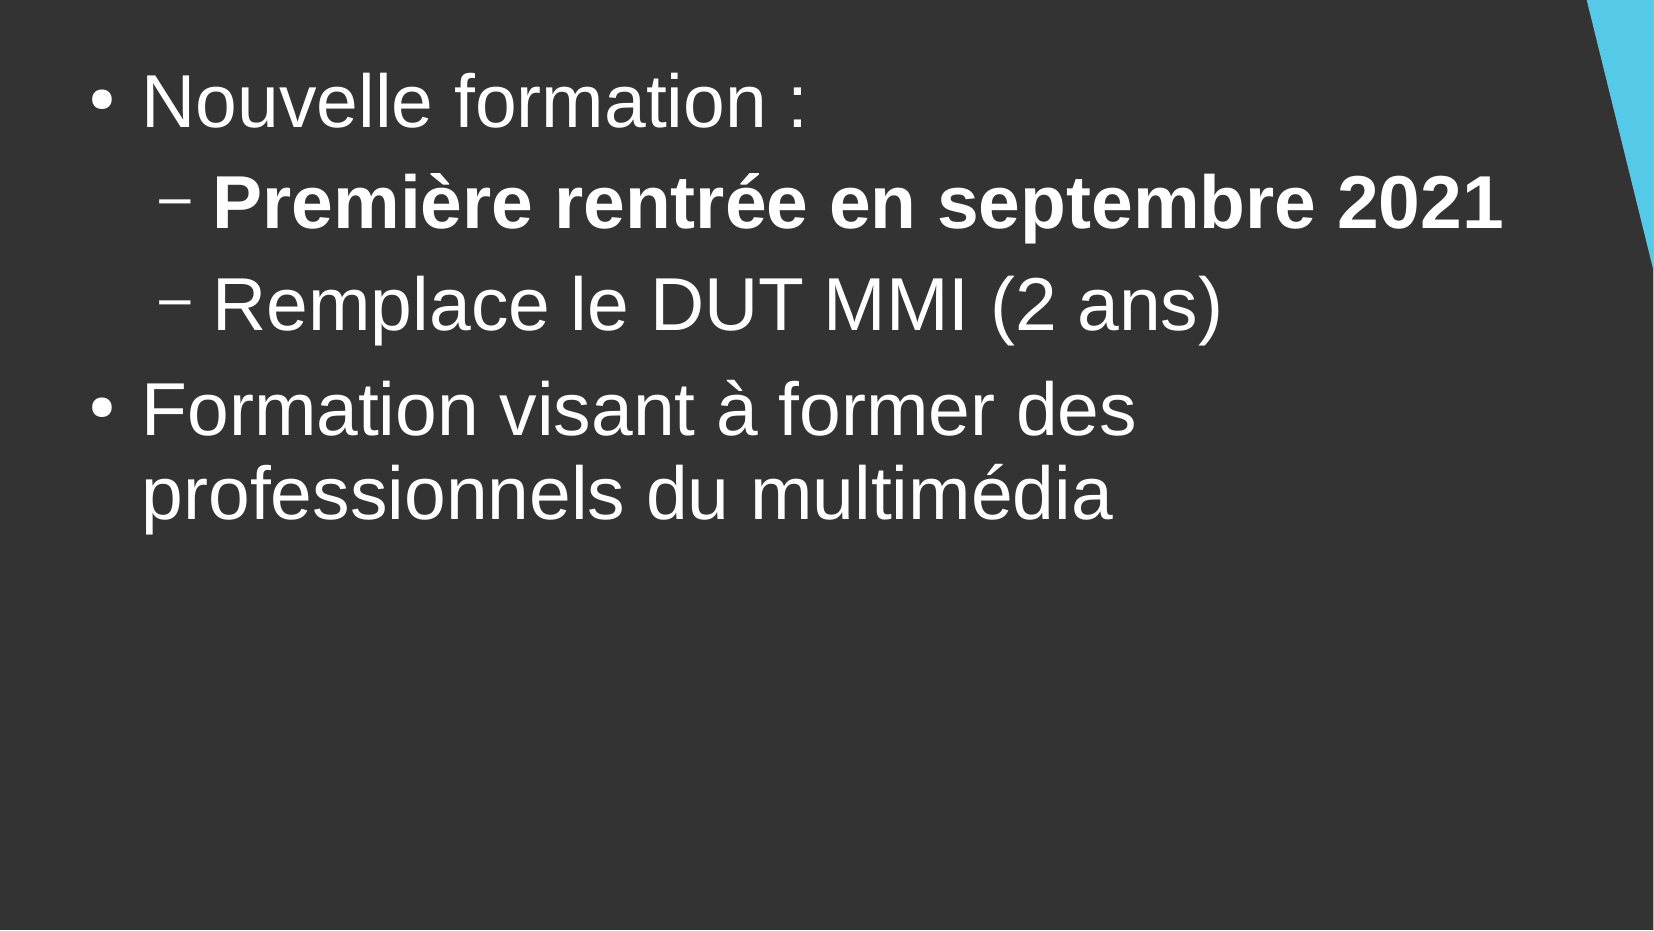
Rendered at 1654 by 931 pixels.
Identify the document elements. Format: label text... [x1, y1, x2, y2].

text_box [1586, 0, 1654, 273]
list Nouvelle formation : Première rentrée en septembre 2021 Remplace le DUT MMI (2 ans) Formation visant à former des professionnels du multimédia [70, 59, 1642, 851]
